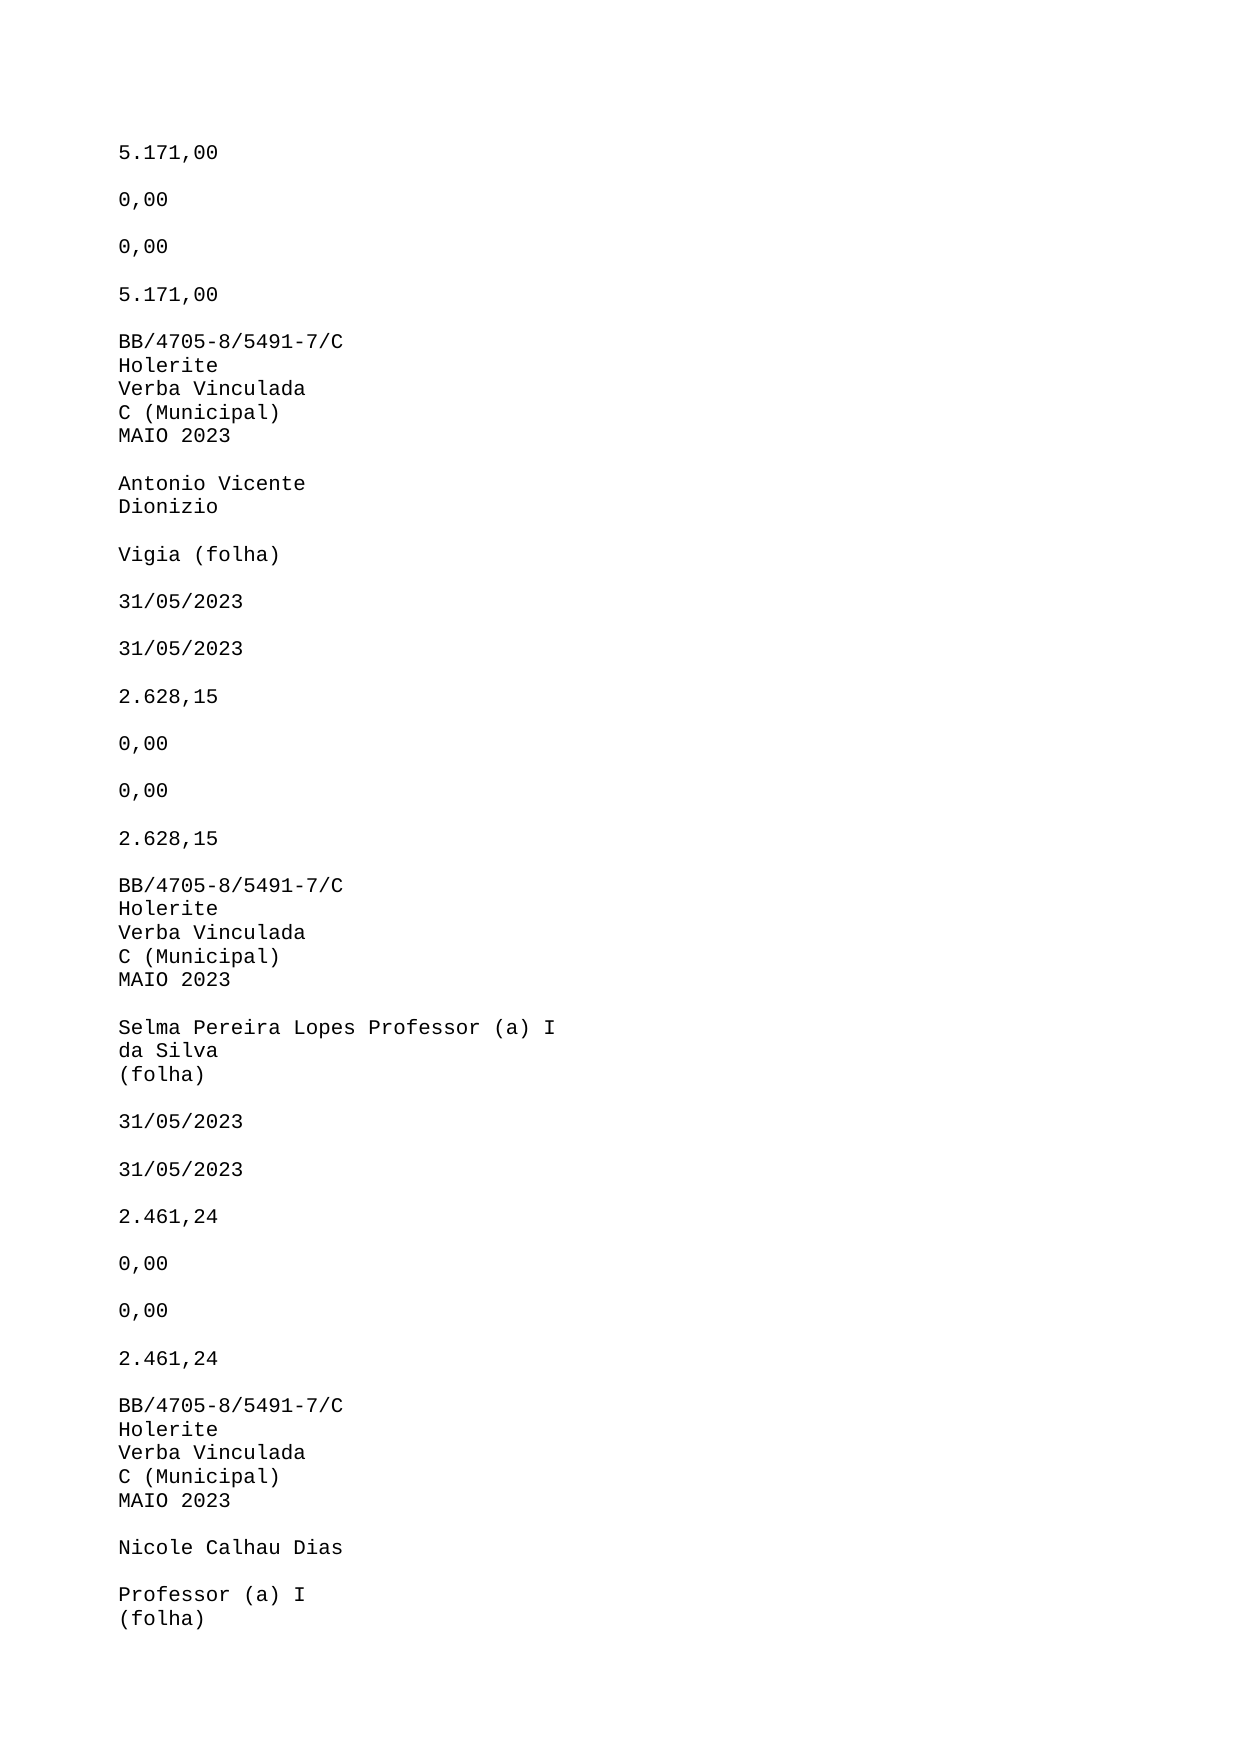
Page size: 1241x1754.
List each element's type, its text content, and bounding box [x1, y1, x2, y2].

text 31/05/2023 [118, 1158, 1122, 1182]
text 5.171,00 [118, 284, 1122, 307]
text Verba Vinculada [118, 378, 1122, 402]
text Holerite [118, 898, 1122, 922]
text da Silva [118, 1040, 1122, 1064]
text Dionizio [118, 496, 1122, 520]
text 31/05/2023 [118, 1111, 1122, 1135]
text Vigia (folha) [118, 544, 1122, 567]
text Professor (a) I [118, 1584, 1122, 1608]
text 0,00 [118, 1300, 1122, 1324]
text BB/4705-8/5491-7/C [118, 875, 1122, 898]
text 0,00 [118, 189, 1122, 213]
text 2.628,15 [118, 686, 1122, 709]
text Holerite [118, 1419, 1122, 1442]
text 31/05/2023 [118, 591, 1122, 615]
text 31/05/2023 [118, 638, 1122, 662]
text Holerite [118, 354, 1122, 378]
text (folha) [118, 1608, 1122, 1631]
text C (Municipal) [118, 946, 1122, 969]
text (folha) [118, 1064, 1122, 1088]
text C (Municipal) [118, 402, 1122, 426]
text 0,00 [118, 236, 1122, 260]
text BB/4705-8/5491-7/C [118, 1395, 1122, 1419]
text Nicole Calhau Dias [118, 1537, 1122, 1561]
text MAIO 2023 [118, 426, 1122, 449]
text 0,00 [118, 1253, 1122, 1277]
text Selma Pereira Lopes Professor (a) I [118, 1017, 1122, 1040]
text 2.628,15 [118, 827, 1122, 851]
text Antonio Vicente [118, 473, 1122, 496]
text 2.461,24 [118, 1206, 1122, 1229]
text 0,00 [118, 733, 1122, 757]
text BB/4705-8/5491-7/C [118, 331, 1122, 354]
text MAIO 2023 [118, 969, 1122, 993]
text Verba Vinculada [118, 1442, 1122, 1466]
text MAIO 2023 [118, 1489, 1122, 1513]
text 5.171,00 [118, 142, 1122, 165]
text 0,00 [118, 780, 1122, 804]
text C (Municipal) [118, 1466, 1122, 1489]
text Verba Vinculada [118, 922, 1122, 946]
text 2.461,24 [118, 1348, 1122, 1371]
